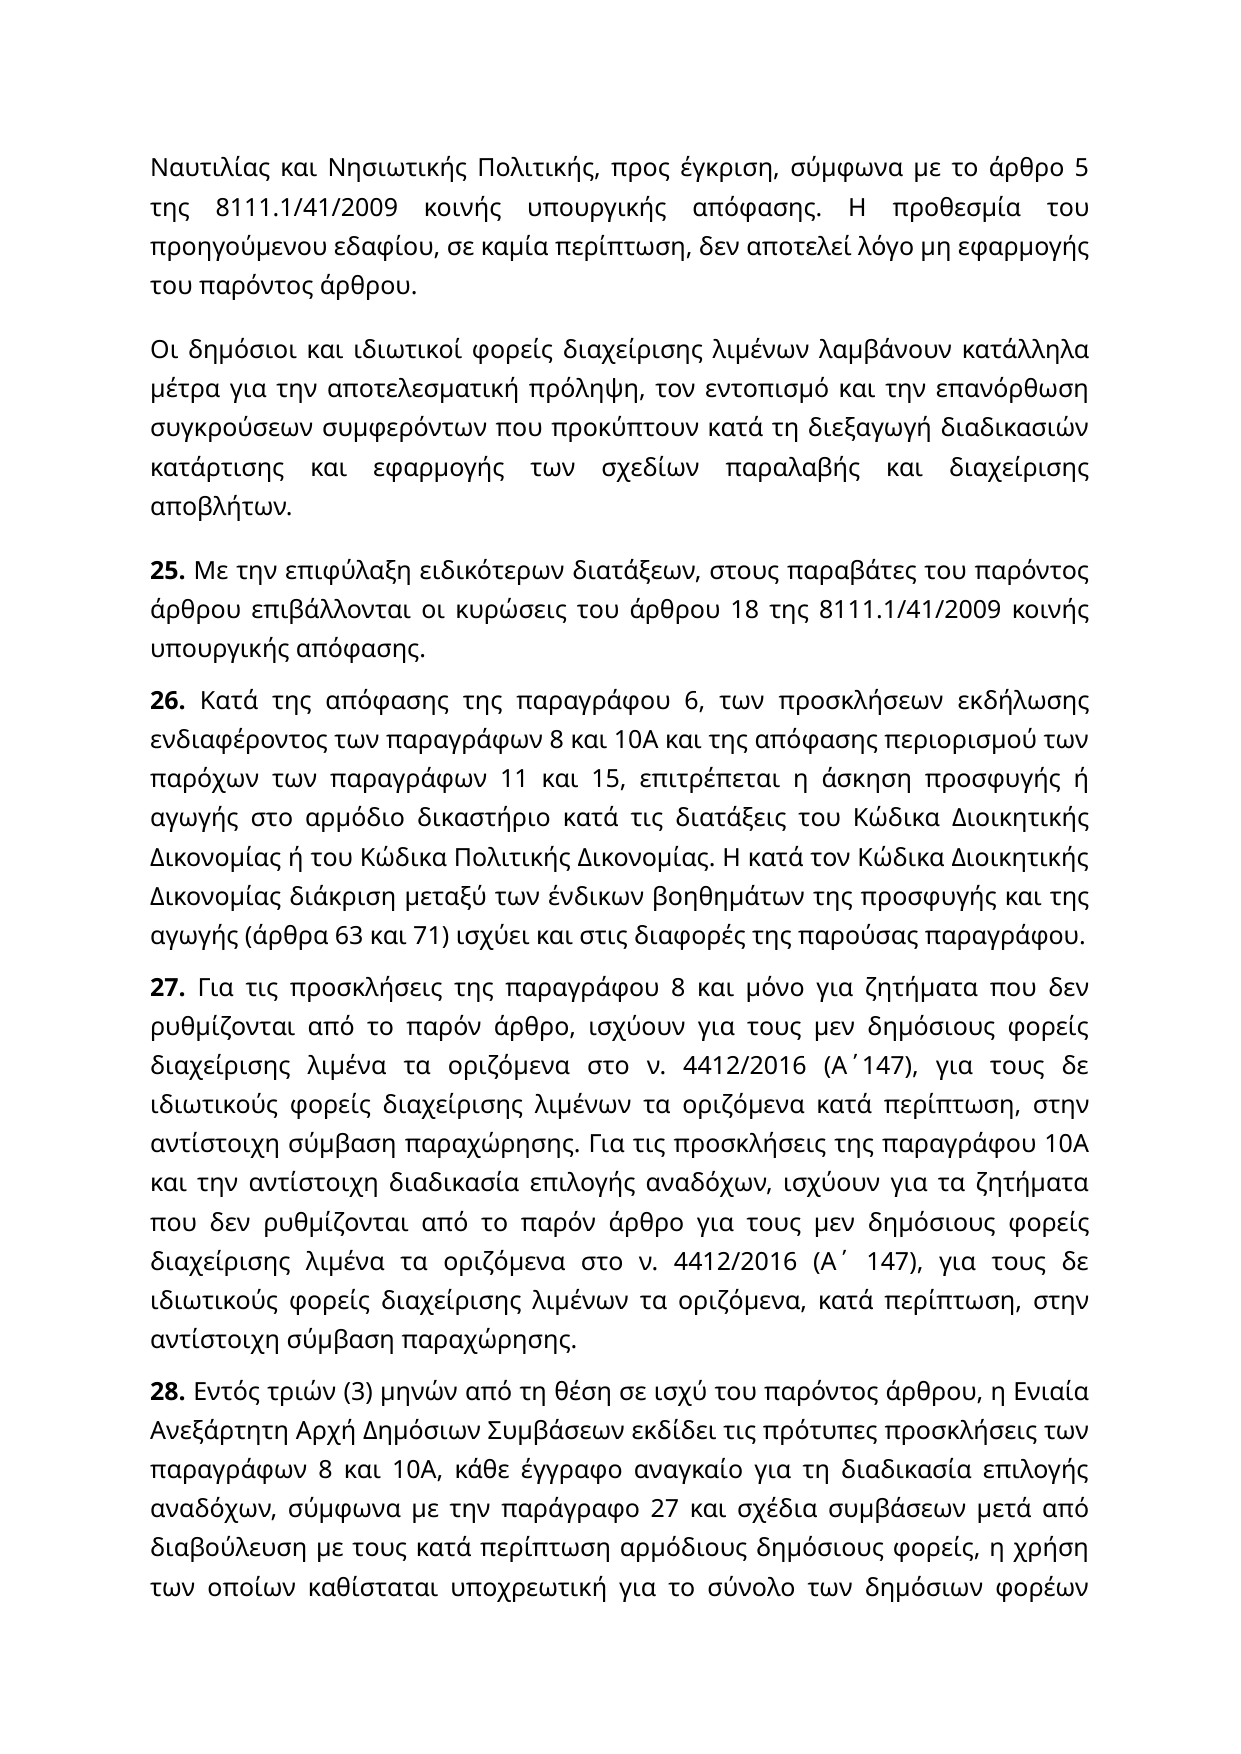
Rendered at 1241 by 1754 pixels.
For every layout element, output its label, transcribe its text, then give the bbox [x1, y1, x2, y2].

text Οι δημόσιοι και ιδιωτικοί φορείς διαχείρισης λιμένων λαμβάνουν κατάλληλα μέτρα για την αποτελεσματική πρόληψη, τον εντοπισμό και την επανόρθωση συγκρούσεων συμφερόντων που προκύπτουν κατά τη διεξαγωγή διαδικασιών κατάρτισης και εφαρμογής των σχεδίων παραλαβής και διαχείρισης αποβλήτων. [150, 332, 1090, 522]
text 27. Για τις προσκλήσεις της παραγράφου 8 και μόνο για ζητήματα που δεν ρυθμίζονται από το παρόν άρθρο, ισχύουν για τους μεν δημόσιους φορείς διαχείρισης λιμένα τα οριζόμενα στο ν. 4412/2016 (Α΄147), για τους δε ιδιωτικούς φορείς διαχείρισης λιμένων τα οριζόμενα κατά περίπτωση, στην αντίστοιχη σύμβαση παραχώρησης. Για τις προσκλήσεις της παραγράφου 10Α και την αντίστοιχη διαδικασία επιλογής αναδόχων, ισχύουν για τα ζητήματα που δεν ρυθμίζονται από το παρόν άρθρο για τους μεν δημόσιους φορείς διαχείρισης λιμένα τα οριζόμενα στο ν. 4412/2016 (Α΄ 147), για τους δε ιδιωτικούς φορείς διαχείρισης λιμένων τα οριζόμενα, κατά περίπτωση, στην αντίστοιχη σύμβαση παραχώρησης. [150, 969, 1090, 1356]
text 25. Με την επιφύλαξη ειδικότερων διατάξεων, στους παραβάτες του παρόντος άρθρου επιβάλλονται οι κυρώσεις του άρθρου 18 της 8111.1/41/2009 κοινής υπουργικής απόφασης. [150, 552, 1090, 665]
text 26. Κατά της απόφασης της παραγράφου 6, των προσκλήσεων εκδήλωσης ενδιαφέροντος των παραγράφων 8 και 10Α και της απόφασης περιορισμού των παρόχων των παραγράφων 11 και 15, επιτρέπεται η άσκηση προσφυγής ή αγωγής στο αρμόδιο δικαστήριο κατά τις διατάξεις του Κώδικα Διοικητικής Δικονομίας ή του Κώδικα Πολιτικής Δικονομίας. Η κατά τον Κώδικα Διοικητικής Δικονομίας διάκριση μεταξύ των ένδικων βοηθημάτων της προσφυγής και της αγωγής (άρθρα 63 και 71) ισχύει και στις διαφορές της παρούσας παραγράφου. [150, 682, 1090, 952]
text 28. Εντός τριών (3) μηνών από τη θέση σε ισχύ του παρόντος άρθρου, η Ενιαία Ανεξάρτητη Αρχή Δημόσιων Συμβάσεων εκδίδει τις πρότυπες προσκλήσεις των παραγράφων 8 και 10Α, κάθε έγγραφο αναγκαίο για τη διαδικασία επιλογής αναδόχων, σύμφωνα με την παράγραφο 27 και σχέδια συμβάσεων μετά από διαβούλευση με τους κατά περίπτωση αρμόδιους δημόσιους φορείς, η χρήση των οποίων καθίσταται υποχρεωτική για το σύνολο των δημόσιων φορέων [150, 1373, 1090, 1603]
text Ναυτιλίας και Νησιωτικής Πολιτικής, προς έγκριση, σύμφωνα με το άρθρο 5 της 8111.1/41/2009 κοινής υπουργικής απόφασης. H προθεσμία του προηγούμενου εδαφίου, σε καμία περίπτωση, δεν αποτελεί λόγο μη εφαρμογής του παρόντος άρθρου. [150, 150, 1090, 302]
